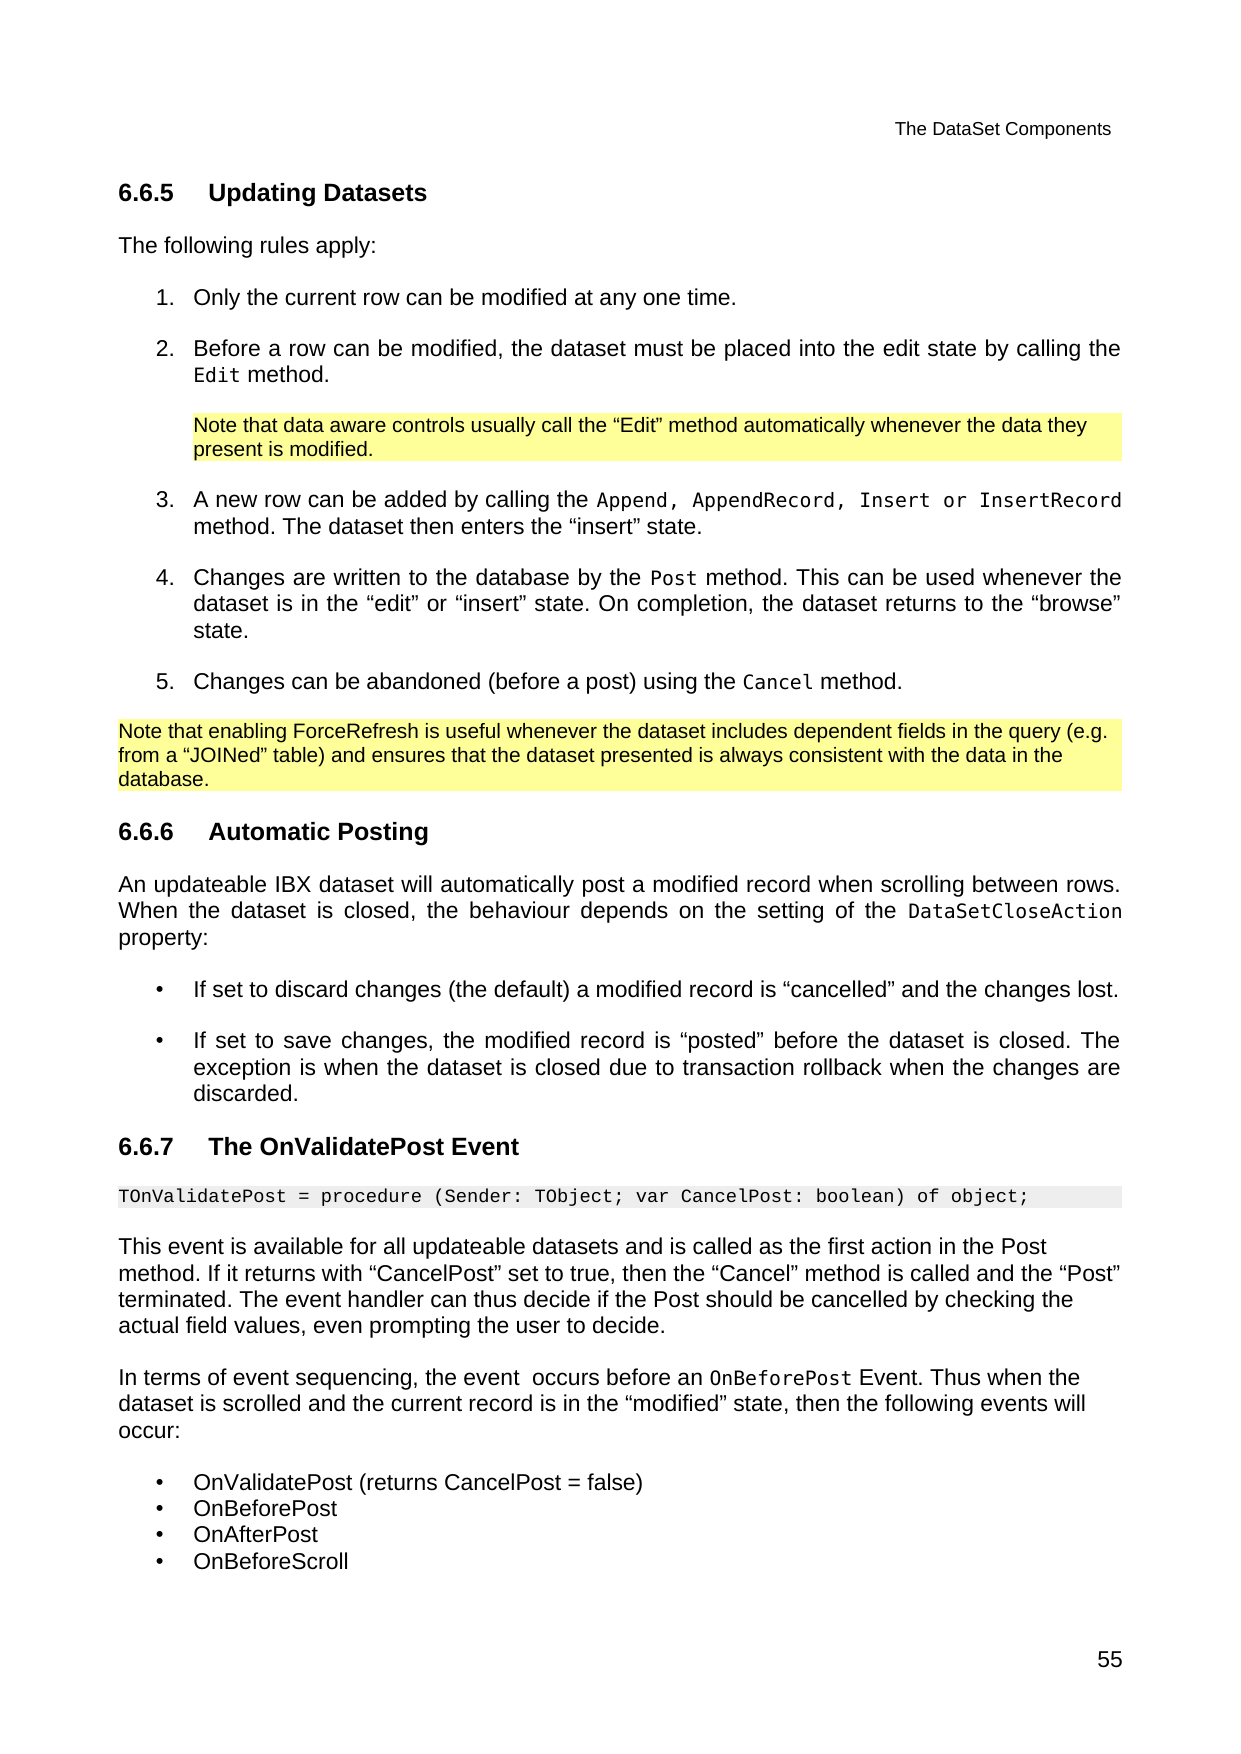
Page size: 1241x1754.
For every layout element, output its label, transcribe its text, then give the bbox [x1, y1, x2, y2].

list OnBeforePost [156, 1495, 1122, 1521]
list OnAfterPost [156, 1521, 1122, 1548]
list A new row can be added by calling the Append, AppendRecord, Insert or InsertRecord method. The dataset then enters the “insert” state. [156, 486, 1122, 539]
list If set to discard changes (the default) a modified record is “cancelled” and the changes lost. [156, 976, 1122, 1002]
list OnValidatePost (returns CancelPost = false) [156, 1469, 1122, 1495]
subtitle Automatic Posting [118, 817, 1122, 846]
text An updateable IBX dataset will automatically post a modified record when scrolling between rows. When the dataset is closed, the behaviour depends on the setting of the DataSetCloseAction property: [118, 871, 1122, 950]
list Changes can be abandoned (before a post) using the Cancel method. [156, 668, 1122, 694]
text In terms of event sequencing, the event occurs before an OnBeforePost Event. Thus when the dataset is scrolled and the current record is in the “modified” state, then the following events will occur: [118, 1364, 1122, 1443]
text TOnValidatePost = procedure (Sender: TObject; var CancelPost: boolean) of object; [118, 1186, 1122, 1208]
subtitle Updating Datasets [118, 178, 1122, 207]
list Before a row can be modified, the dataset must be placed into the edit state by calling the Edit method. [156, 335, 1122, 388]
subtitle The OnValidatePost Event [118, 1132, 1122, 1161]
list Changes are written to the database by the Post method. This can be used whenever the dataset is in the “edit” or “insert” state. On completion, the dataset returns to the “browse” state. [156, 564, 1122, 643]
text The following rules apply: [118, 232, 1122, 259]
list If set to save changes, the modified record is “posted” before the dataset is closed. The exception is when the dataset is closed due to transaction rollback when the changes are discarded. [156, 1027, 1122, 1107]
text This event is available for all updateable datasets and is called as the first action in the Post method. If it returns with “CancelPost” set to true, then the “Cancel” method is called and the “Post” terminated. The event handler can thus decide if the Post should be cancelled by checking the actual field values, even prompting the user to decide. [118, 1233, 1122, 1338]
list Only the current row can be modified at any one time. [156, 284, 1122, 310]
text Note that enabling ForceRefresh is useful whenever the dataset includes dependent fields in the query (e.g. from a “JOINed” table) and ensures that the dataset presented is always consistent with the data in the database. [118, 719, 1122, 791]
list OnBeforeScroll [156, 1548, 1122, 1574]
text Note that data aware controls usually call the “Edit” method automatically whenever the data they present is modified. [193, 413, 1122, 461]
